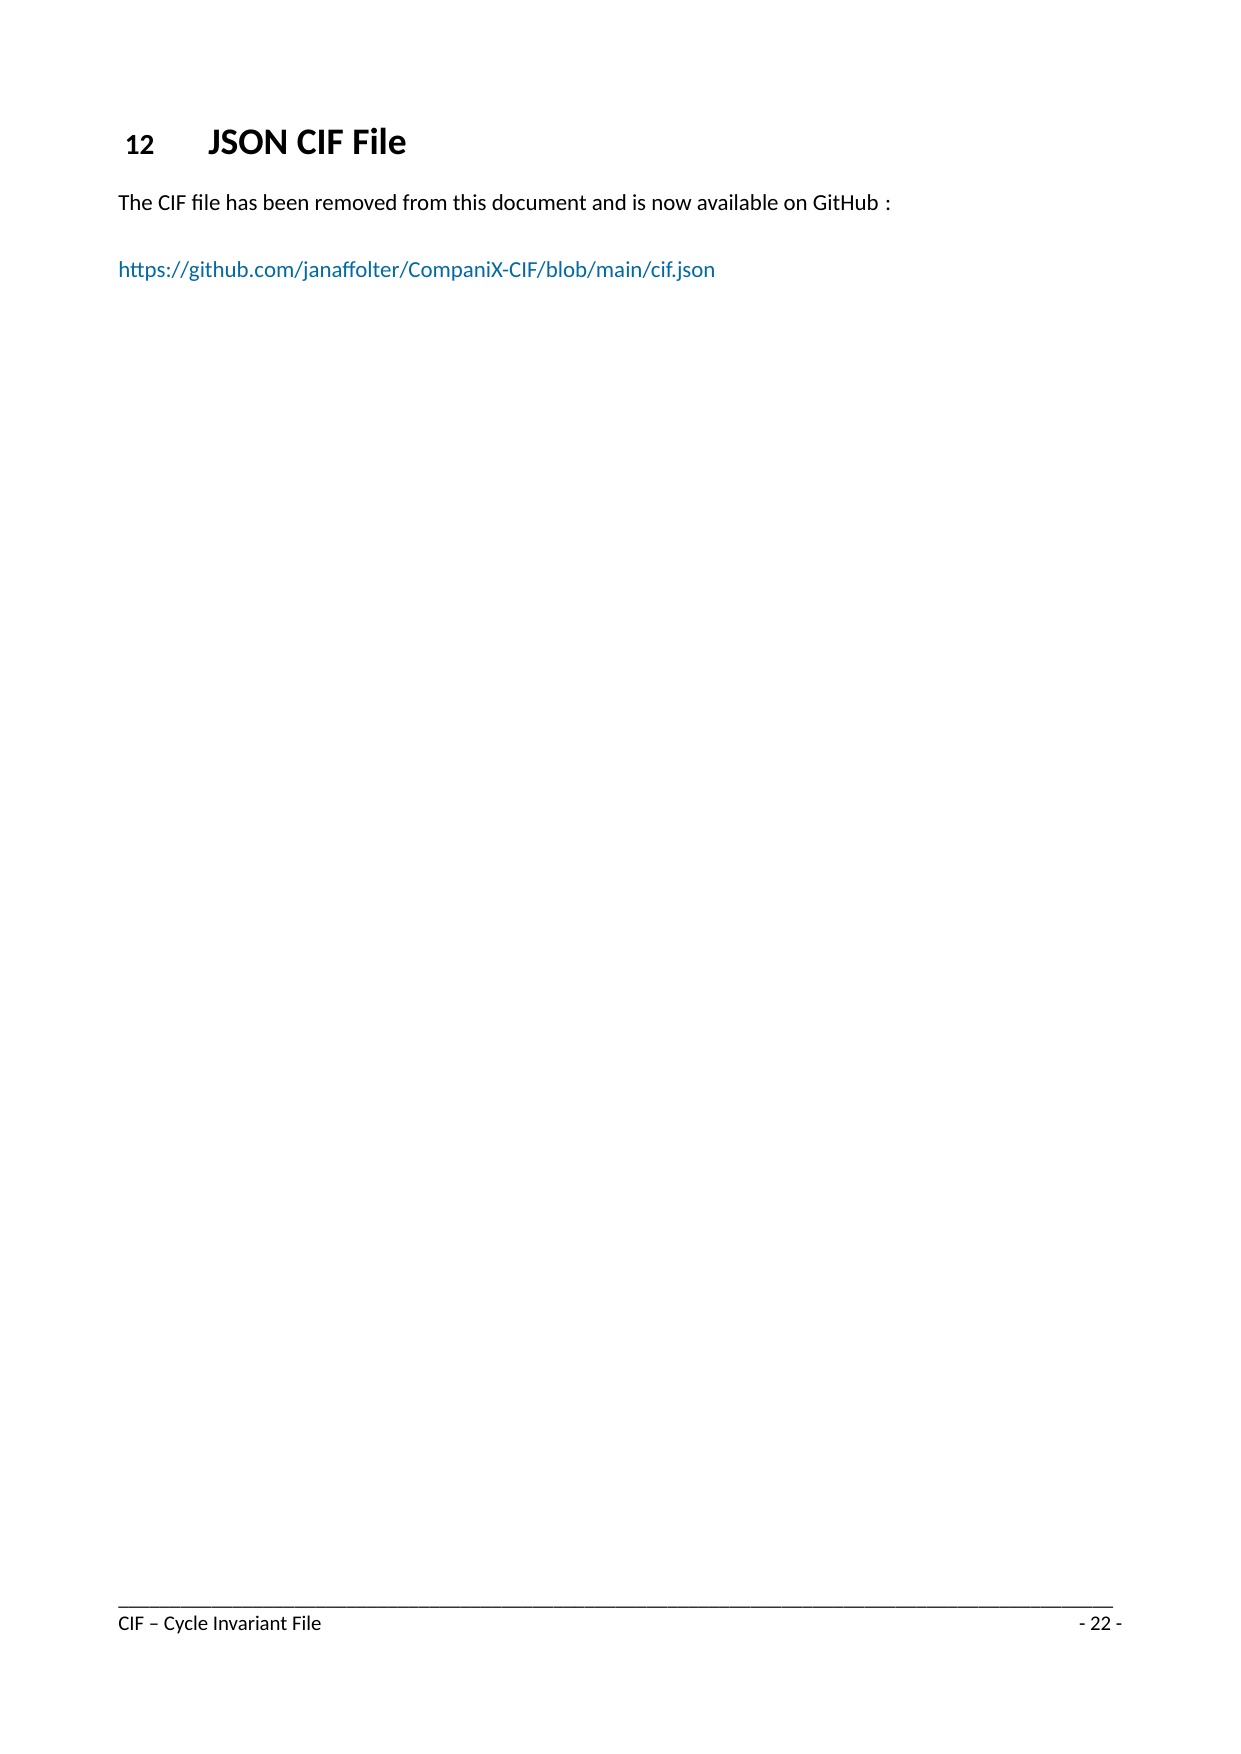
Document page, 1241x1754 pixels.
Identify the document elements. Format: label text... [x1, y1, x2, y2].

text https://github.com/janaffolter/CompaniX-CIF/blob/main/cif.json [118, 255, 1122, 283]
text The CIF file has been removed from this document and is now available on GitHub : [118, 188, 1122, 216]
subtitle JSON CIF File [118, 118, 1122, 164]
